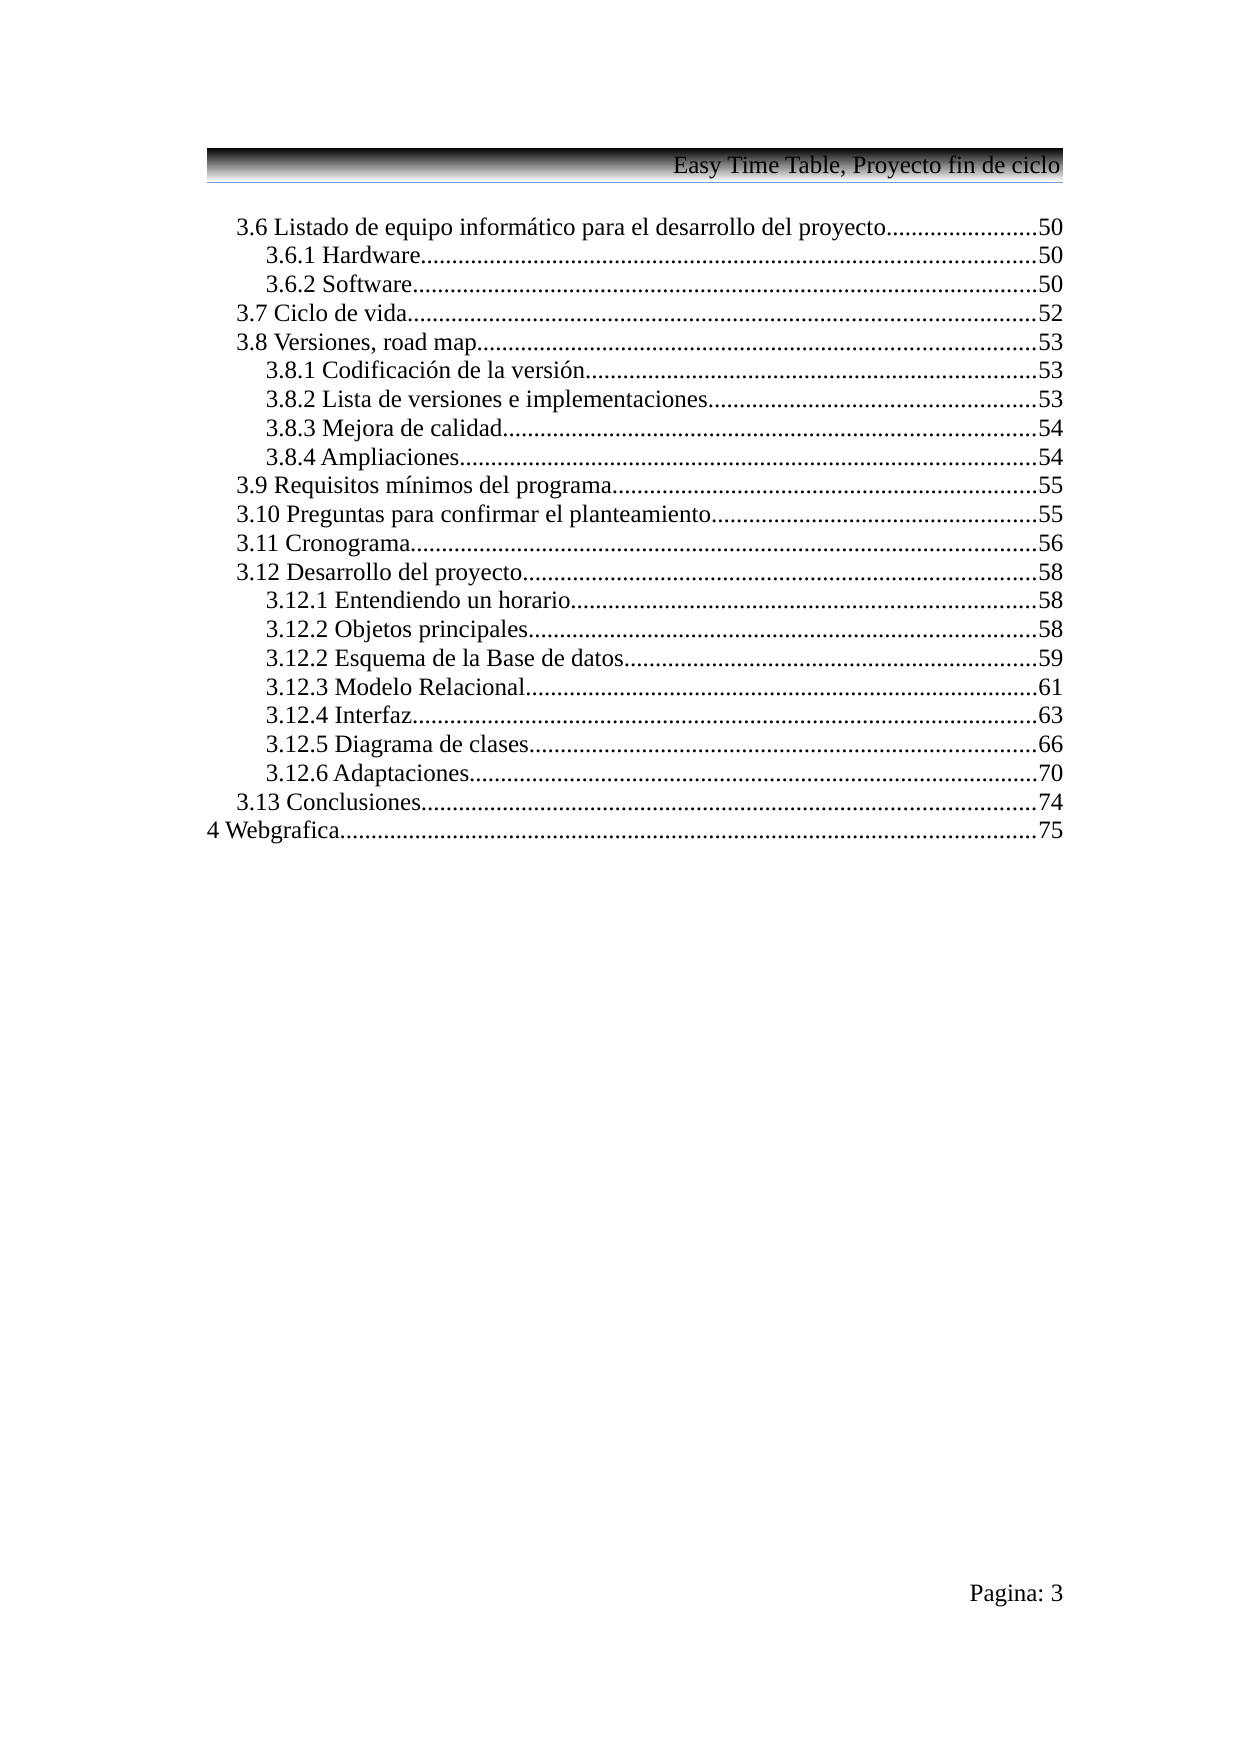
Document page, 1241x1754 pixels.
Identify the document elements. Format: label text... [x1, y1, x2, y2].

text 3.7 Ciclo de vida 52 [236, 298, 1063, 327]
text 3.12.2 Esquema de la Base de datos 59 [266, 643, 1063, 672]
text 3.12.6 Adaptaciones 70 [266, 758, 1063, 787]
text 3.8.2 Lista de versiones e implementaciones 53 [266, 384, 1063, 413]
text 3.6.2 Software 50 [266, 269, 1063, 298]
text 3.12.4 Interfaz 63 [266, 701, 1063, 729]
text 3.8.3 Mejora de calidad 54 [266, 413, 1063, 442]
text 3.8.4 Ampliaciones 54 [266, 442, 1063, 471]
text 3.10 Preguntas para confirmar el planteamiento 55 [236, 499, 1063, 528]
text 3.6.1 Hardware 50 [266, 241, 1063, 269]
text 3.11 Cronograma 56 [236, 528, 1063, 557]
text 3.12.2 Objetos principales 58 [266, 614, 1063, 643]
text 3.12 Desarrollo del proyecto 58 [236, 557, 1063, 586]
text 3.9 Requisitos mínimos del programa 55 [236, 471, 1063, 499]
text 3.12.5 Diagrama de clases 66 [266, 729, 1063, 758]
text 3.8 Versiones, road map 53 [236, 327, 1063, 356]
text 4 Webgrafica 75 [207, 816, 1063, 844]
text 3.12.3 Modelo Relacional 61 [266, 672, 1063, 701]
text 3.6 Listado de equipo informático para el desarrollo del proyecto 50 [236, 212, 1063, 241]
text 3.8.1 Codificación de la versión 53 [266, 356, 1063, 384]
text 3.13 Conclusiones 74 [236, 787, 1063, 816]
text 3.12.1 Entendiendo un horario 58 [266, 586, 1063, 614]
